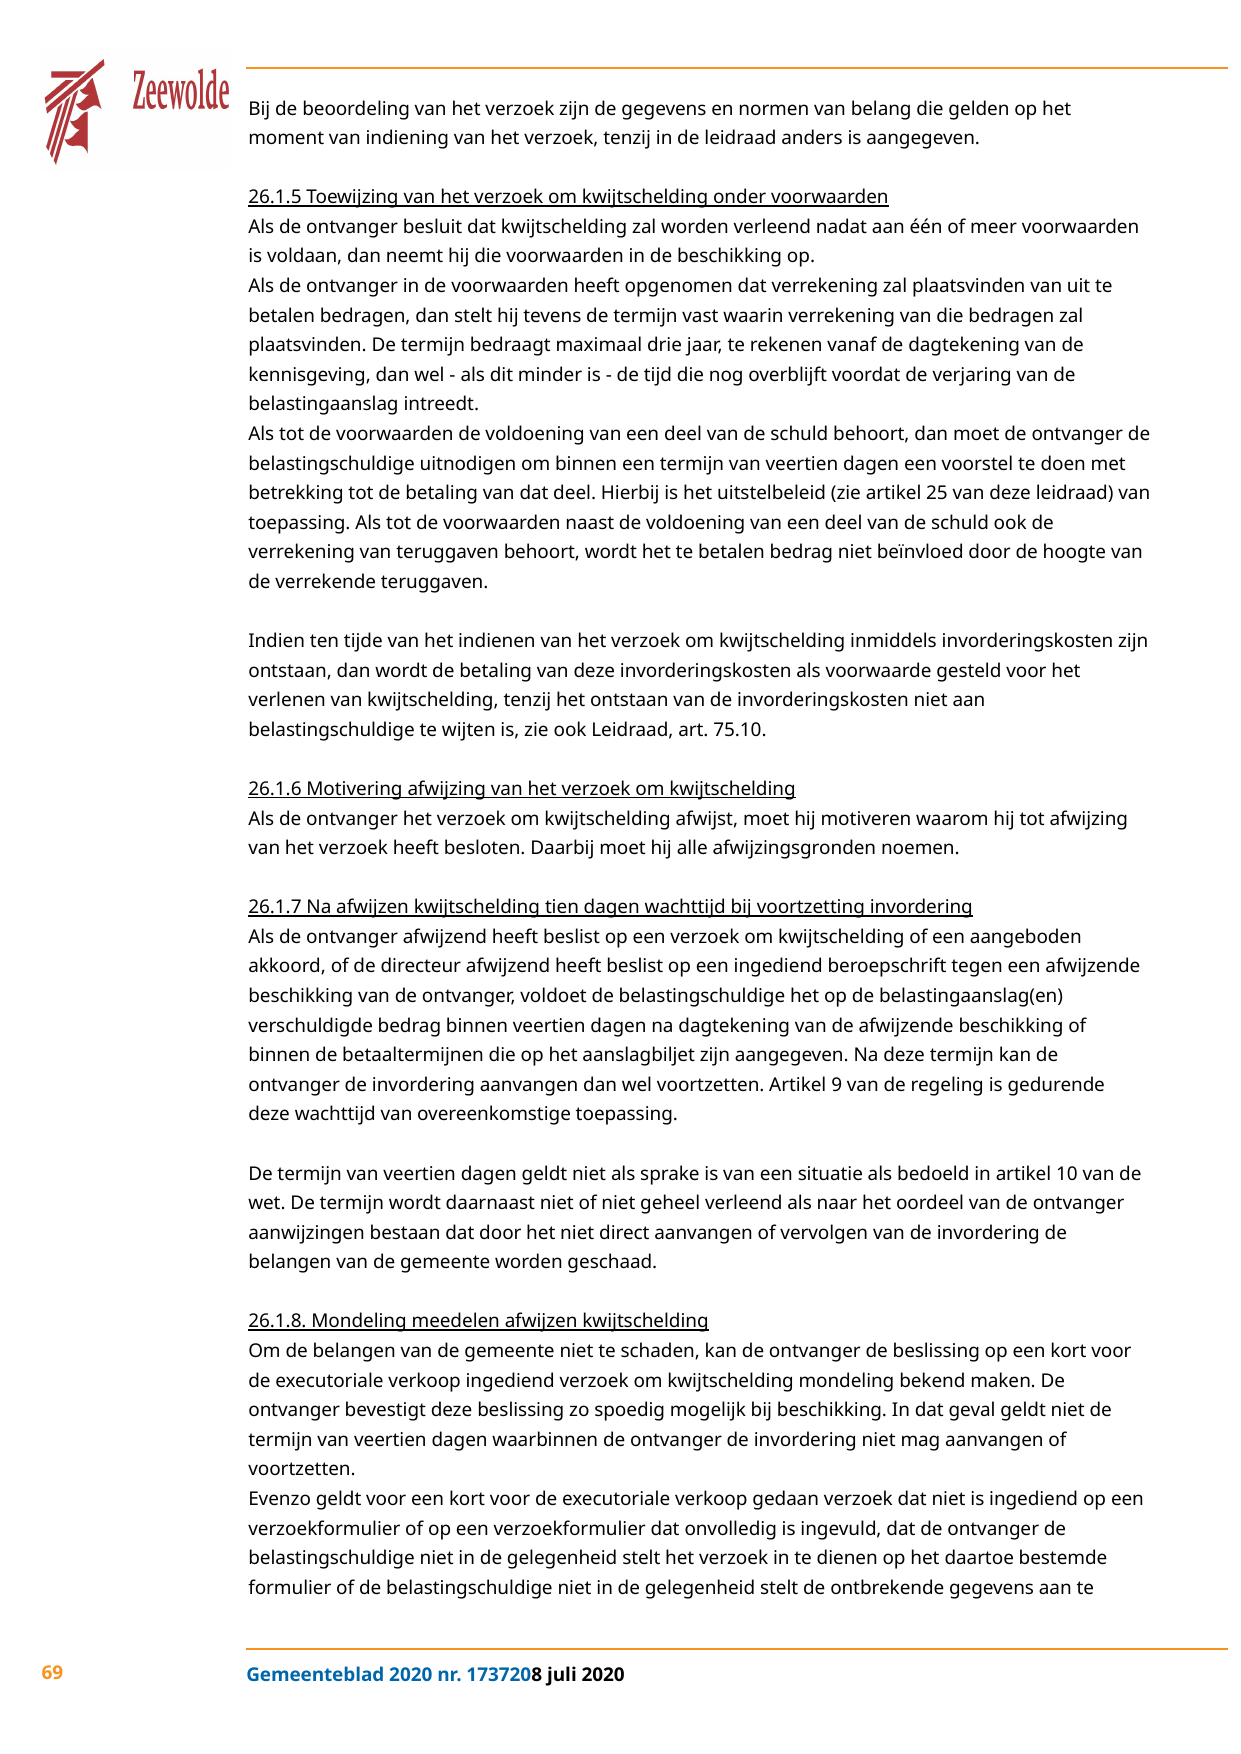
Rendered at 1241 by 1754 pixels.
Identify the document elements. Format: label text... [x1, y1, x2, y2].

text Als de ontvanger afwijzend heeft beslist op een verzoek om kwijtschelding of een aangeboden akkoord, of de directeur afwijzend heeft beslist op een ingediend beroepschrift tegen een afwijzende beschikking van de ontvanger, voldoet de belastingschuldige het op de belastingaanslag(en) verschuldigde bedrag binnen veertien dagen na dagtekening van de afwijzende beschikking of binnen de betaaltermijnen die op het aanslagbiljet zijn aangegeven. Na deze termijn kan de ontvanger de invordering aanvangen dan wel voortzetten. Artikel 9 van de regeling is gedurende deze wachttijd van overeenkomstige toepassing. [248, 923, 1152, 1126]
picture [41, 47, 231, 172]
text 26.1.5 Toewijzing van het verzoek om kwijtschelding onder voorwaarden [248, 183, 1152, 209]
text Om de belangen van de gemeente niet te schaden, kan de ontvanger de beslissing op een kort voor de executoriale verkoop ingediend verzoek om kwijtschelding mondeling bekend maken. De ontvanger bevestigt deze beslissing zo spoedig mogelijk bij beschikking. In dat geval geldt niet de termijn van veertien dagen waarbinnen de ontvanger de invordering niet mag aanvangen of voortzetten. [248, 1337, 1152, 1481]
text Evenzo geldt voor een kort voor de executoriale verkoop gedaan verzoek dat niet is ingediend op een verzoekformulier of op een verzoekformulier dat onvolledig is ingevuld, dat de ontvanger de belastingschuldige niet in de gelegenheid stelt het verzoek in te dienen op het daartoe bestemde formulier of de belastingschuldige niet in de gelegenheid stelt de ontbrekende gegevens aan te [248, 1485, 1152, 1600]
text Bij de beoordeling van het verzoek zijn de gegevens en normen van belang die gelden op het moment van indiening van het verzoek, tenzij in de leidraad anders is aangegeven. [248, 95, 1152, 150]
text De termijn van veertien dagen geldt niet als sprake is van een situatie als bedoeld in artikel 10 van de wet. De termijn wordt daarnaast niet of niet geheel verleend als naar het oordeel van de ontvanger aanwijzingen bestaan dat door het niet direct aanvangen of vervolgen van de invordering de belangen van de gemeente worden geschaad. [248, 1160, 1152, 1274]
text 26.1.8. Mondeling meedelen afwijzen kwijtschelding [248, 1308, 1152, 1333]
text 26.1.6 Motivering afwijzing van het verzoek om kwijtschelding [248, 775, 1152, 801]
text Als de ontvanger besluit dat kwijtschelding zal worden verleend nadat aan één of meer voorwaarden is voldaan, dan neemt hij die voorwaarden in de beschikking op. [248, 213, 1152, 268]
text Als tot de voorwaarden de voldoening van een deel van de schuld behoort, dan moet de ontvanger de belastingschuldige uitnodigen om binnen een termijn van veertien dagen een voorstel te doen met betrekking tot de betaling van dat deel. Hierbij is het uitstelbeleid (zie artikel 25 van deze leidraad) van toepassing. Als tot de voorwaarden naast de voldoening van een deel van de schuld ook de verrekening van teruggaven behoort, wordt het te betalen bedrag niet beïnvloed door de hoogte van de verrekende teruggaven. [248, 420, 1152, 594]
text Als de ontvanger het verzoek om kwijtschelding afwijst, moet hij motiveren waarom hij tot afwijzing van het verzoek heeft besloten. Daarbij moet hij alle afwijzingsgronden noemen. [248, 805, 1152, 860]
text Indien ten tijde van het indienen van het verzoek om kwijtschelding inmiddels invorderingskosten zijn ontstaan, dan wordt de betaling van deze invorderingskosten als voorwaarde gesteld voor het verlenen van kwijtschelding, tenzij het ontstaan van de invorderingskosten niet aan belastingschuldige te wijten is, zie ook Leidraad, art. 75.10. [248, 627, 1152, 742]
text 26.1.7 Na afwijzen kwijtschelding tien dagen wachttijd bij voortzetting invordering [248, 893, 1152, 919]
text Als de ontvanger in de voorwaarden heeft opgenomen dat verrekening zal plaatsvinden van uit te betalen bedragen, dan stelt hij tevens de termijn vast waarin verrekening van die bedragen zal plaatsvinden. De termijn bedraagt maximaal drie jaar, te rekenen vanaf de dagtekening van de kennisgeving, dan wel - als dit minder is - de tijd die nog overblijft voordat de verjaring van de belastingaanslag intreedt. [248, 272, 1152, 416]
